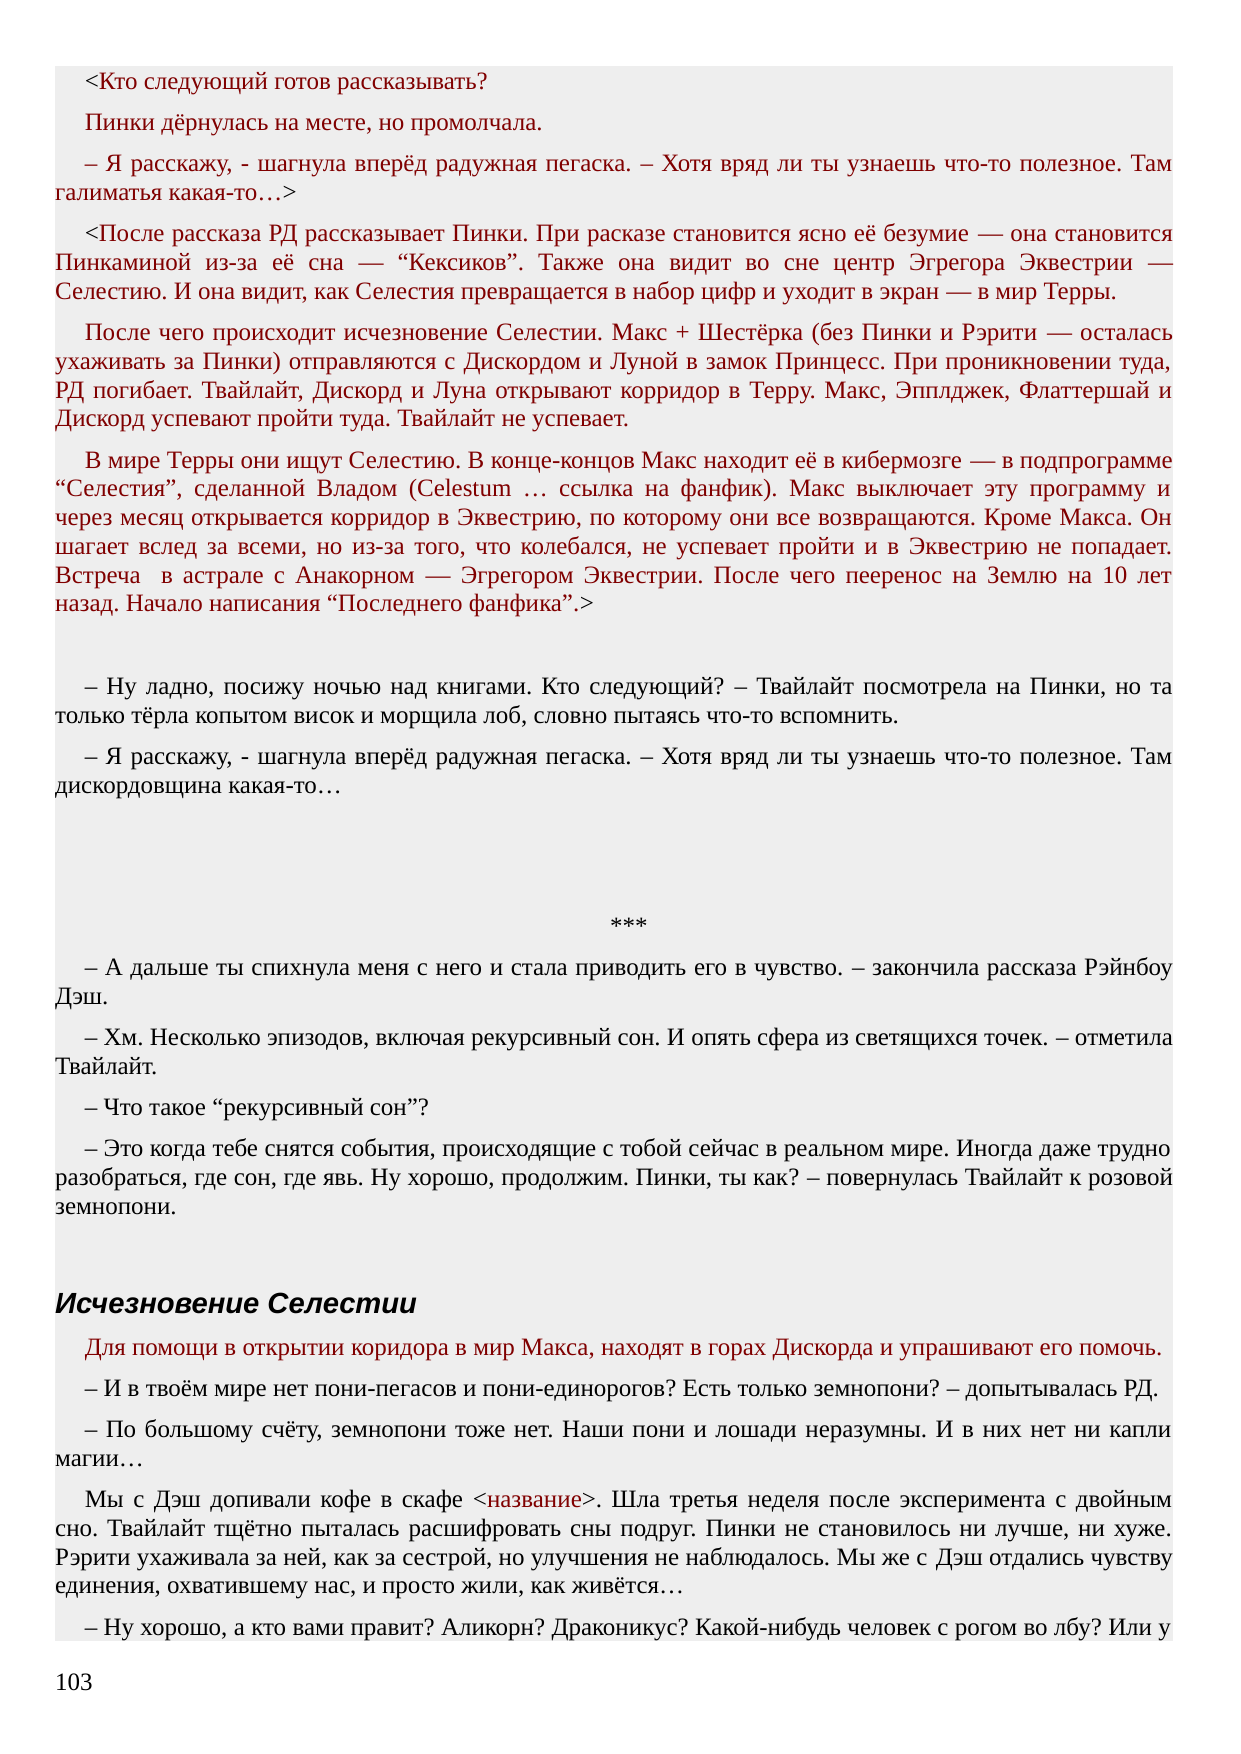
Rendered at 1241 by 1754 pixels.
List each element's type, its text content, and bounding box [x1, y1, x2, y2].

text Пинки дёрнулась на месте, но промолчала. [55, 107, 1173, 136]
subtitle Исчезновение Селестии [55, 1286, 1173, 1319]
text – Я расскажу, - шагнула вперёд радужная пегаска. – Хотя вряд ли ты узнаешь что-то полезное. Там дискордовщина какая-то… [55, 741, 1173, 798]
text – Ну ладно, посижу ночью над книгами. Кто следующий? – Твайлайт посмотрела на Пинки, но та только тёрла копытом висок и морщила лоб, словно пытаясь что-то вспомнить. [55, 671, 1173, 728]
text – Что такое “рекурсивный сон”? [55, 1092, 1173, 1121]
text – Я расскажу, - шагнула вперёд радужная пегаска. – Хотя вряд ли ты узнаешь что-то полезное. Там галиматья какая-то…> [55, 148, 1173, 206]
text Мы с Дэш допивали кофе в cкафе <название>. Шла третья неделя после эксперимента с двойным сно. Твайлайт тщётно пыталась расшифровать сны подруг. Пинки не становилось ни лучше, ни хуже. Рэрити ухаживала за ней, как за сестрой, но улучшения не наблюдалось. Мы же с Дэш отдались чувству единения, охватившему нас, и просто жили, как живётся… [55, 1484, 1173, 1599]
text В мире Терры они ищут Селестию. В конце-концов Макс находит её в кибермозге — в подпрограмме “Селестия”, сделанной Владом (Celestum … ссылка на фанфик). Макс выключает эту программу и через месяц открывается корридор в Эквестрию, по которому они все возвращаются. Кроме Макса. Он шагает вслед за всеми, но из-за того, что колебался, не успевает пройти и в Эквестрию не попадает. Встреча в астрале с Анакорном — Эгрегором Эквестрии. После чего пееренос на Землю на 10 лет назад. Начало написания “Последнего фанфика”.> [55, 445, 1173, 617]
text – По большому счёту, земнопони тоже нет. Наши пони и лошади неразумны. И в них нет ни капли магии… [55, 1414, 1173, 1472]
text <Кто следующий готов рассказывать? [55, 66, 1173, 95]
text – И в твоём мире нет пони-пегасов и пони-единорогов? Есть только земнопони? – допытывалась РД. [55, 1373, 1173, 1402]
text – Это когда тебе снятся события, происходящие с тобой сейчас в реальном мире. Иногда даже трудно разобраться, где сон, где явь. Ну хорошо, продолжим. Пинки, ты как? – повернулась Твайлайт к розовой земнопони. [55, 1133, 1173, 1219]
text – Ну хорошо, а кто вами правит? Аликорн? Драконикус? Какой-нибудь человек с рогом во лбу? Или у [55, 1612, 1173, 1641]
text <После рассказа РД рассказывает Пинки. При расказе становится ясно её безумие — она становится Пинкаминой из-за её сна — “Кексиков”. Также она видит во сне центр Эгрегора Эквестрии — Селестию. И она видит, как Селестия превращается в набор цифр и уходит в экран — в мир Терры. [55, 218, 1173, 305]
text – Хм. Несколько эпизодов, включая рекурсивный сон. И опять сфера из светящихся точек. – отметила Твайлайт. [55, 1022, 1173, 1079]
text *** [55, 911, 1173, 939]
text – А дальше ты спихнула меня с него и стала приводить его в чувство. – закончила рассказа Рэйнбоу Дэш. [55, 952, 1173, 1009]
text Для помощи в открытии коридора в мир Макса, находят в горах Дискорда и упрашивают его помочь. [55, 1332, 1173, 1361]
text После чего происходит исчезновение Селестии. Макс + Шестёрка (без Пинки и Рэрити — осталась ухаживать за Пинки) отправляются с Дискордом и Луной в замок Принцесс. При проникновении туда, РД погибает. Твайлайт, Дискорд и Луна открывают корридор в Терру. Макс, Эпплджек, Флаттершай и Дискорд успевают пройти туда. Твайлайт не успевает. [55, 317, 1173, 432]
